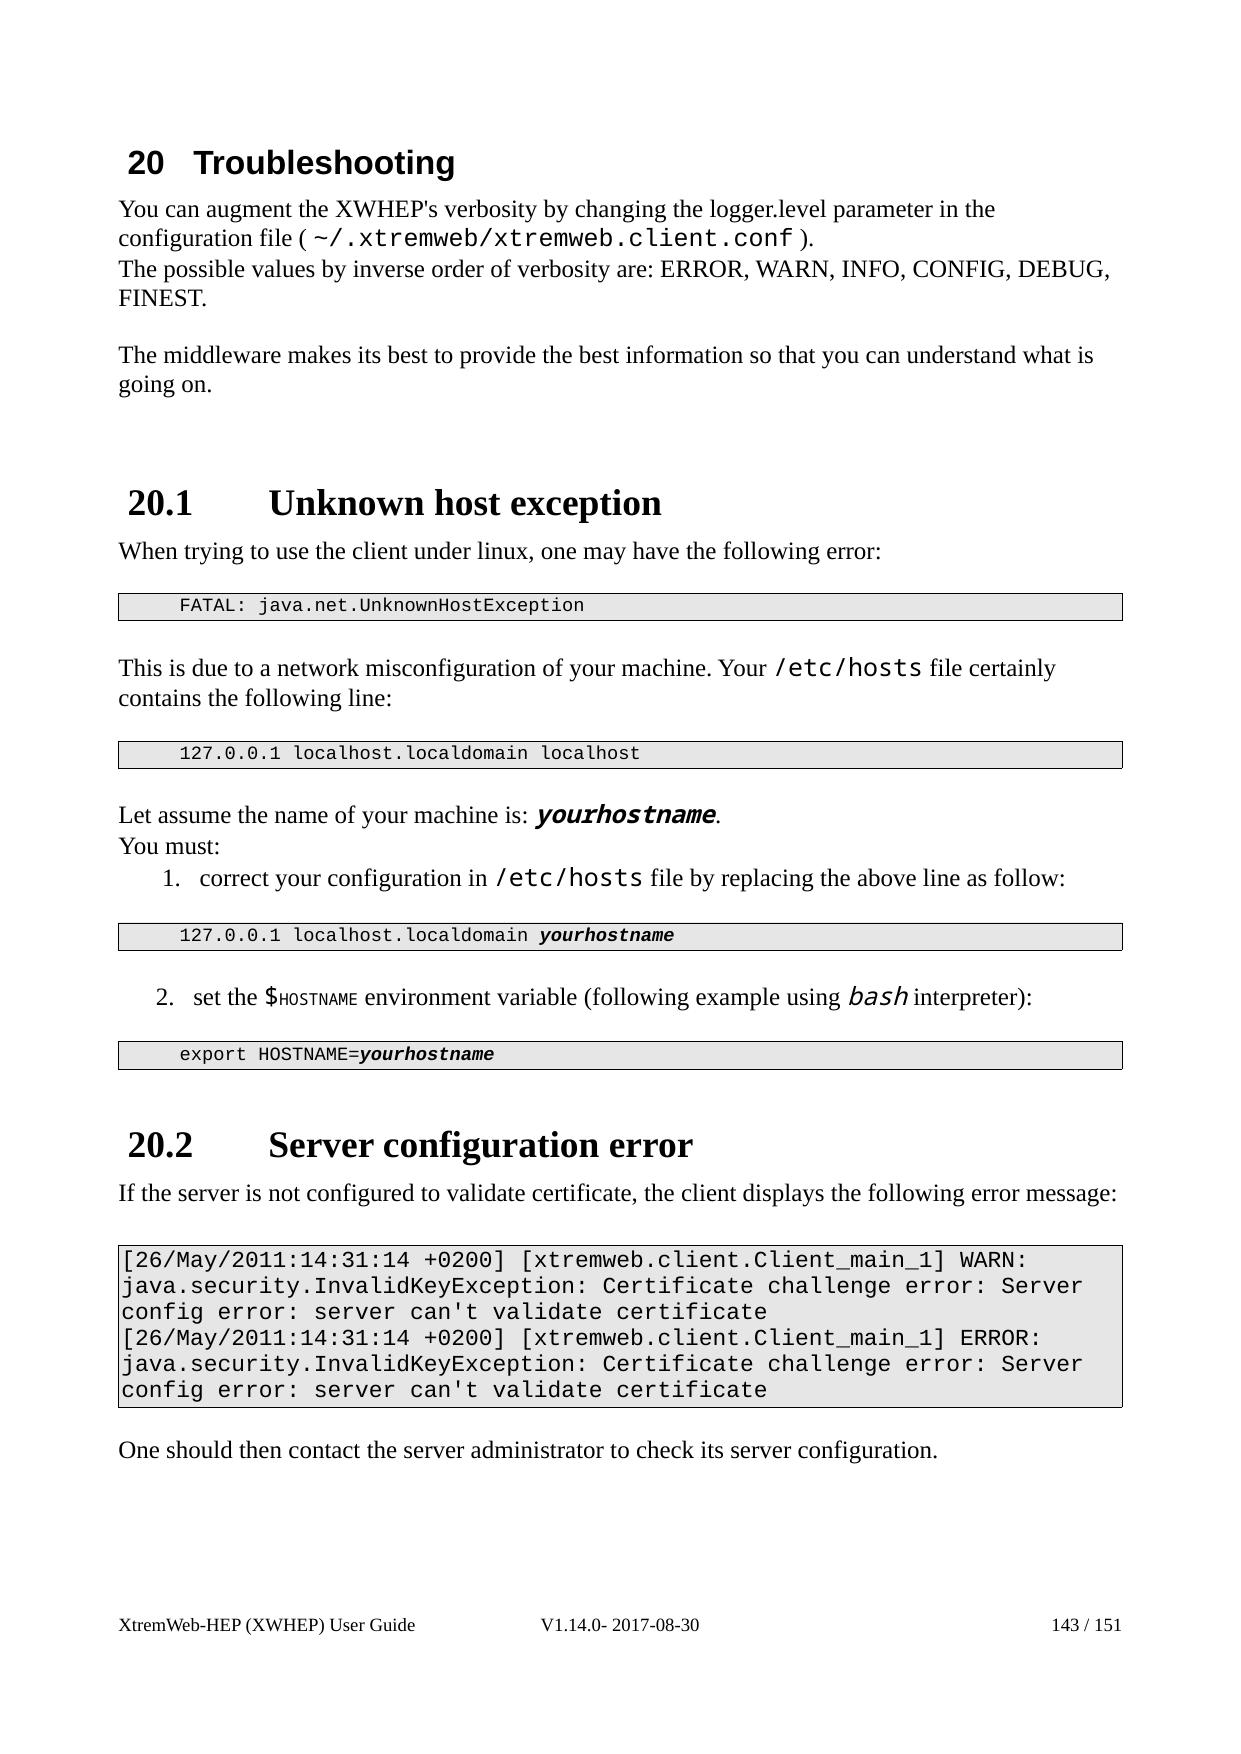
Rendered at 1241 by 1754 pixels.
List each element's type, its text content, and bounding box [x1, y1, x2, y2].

text The middleware makes its best to provide the best information so that you can understand what is going on. [118, 340, 1122, 398]
text [26/May/2011:14:31:14 +0200] [xtremweb.client.Client_main_1] WARN: java.security.InvalidKeyException: Certificate challenge error: Server config error: server can't validate certificate [119, 1246, 1122, 1323]
text You can augment the XWHEP's verbosity by changing the logger.level parameter in the configuration file ( ~/.xtremweb/xtremweb.client.conf ). [118, 194, 1122, 254]
subtitle Server configuration error [118, 1122, 1122, 1166]
text 127.0.0.1 localhost.localdomain localhost [119, 742, 1122, 768]
text If the server is not configured to validate certificate, the client displays the following error message: [118, 1178, 1122, 1207]
text The possible values by inverse order of verbosity are: ERROR, WARN, INFO, CONFIG, DEBUG, FINEST. [118, 254, 1122, 340]
text One should then contact the server administrator to check its server configuration. [118, 1436, 1122, 1464]
text FATAL: java.net.UnknownHostException [119, 594, 1122, 620]
subtitle Unknown host exception [118, 480, 1122, 523]
list set the $hostname environment variable (following example using bash interpreter): [156, 978, 1122, 1013]
text export HOSTNAME=yourhostname [119, 1042, 1122, 1069]
text This is due to a network misconfiguration of your machine. Your /etc/hosts file certainly contains the following line: [118, 649, 1122, 712]
list correct your configuration in /etc/hosts file by replacing the above line as follow: [162, 860, 1122, 894]
text [26/May/2011:14:31:14 +0200] [xtremweb.client.Client_main_1] ERROR: java.security.InvalidKeyException: Certificate challenge error: Server config error: server can't validate certificate [119, 1323, 1122, 1407]
text Let assume the name of your machine is: yourhostname. [118, 797, 1122, 831]
text You must: [118, 831, 1122, 860]
text When trying to use the client under linux, one may have the following error: [118, 536, 1122, 564]
subtitle Troubleshooting [118, 143, 1122, 182]
text 127.0.0.1 localhost.localdomain yourhostname [119, 924, 1122, 950]
